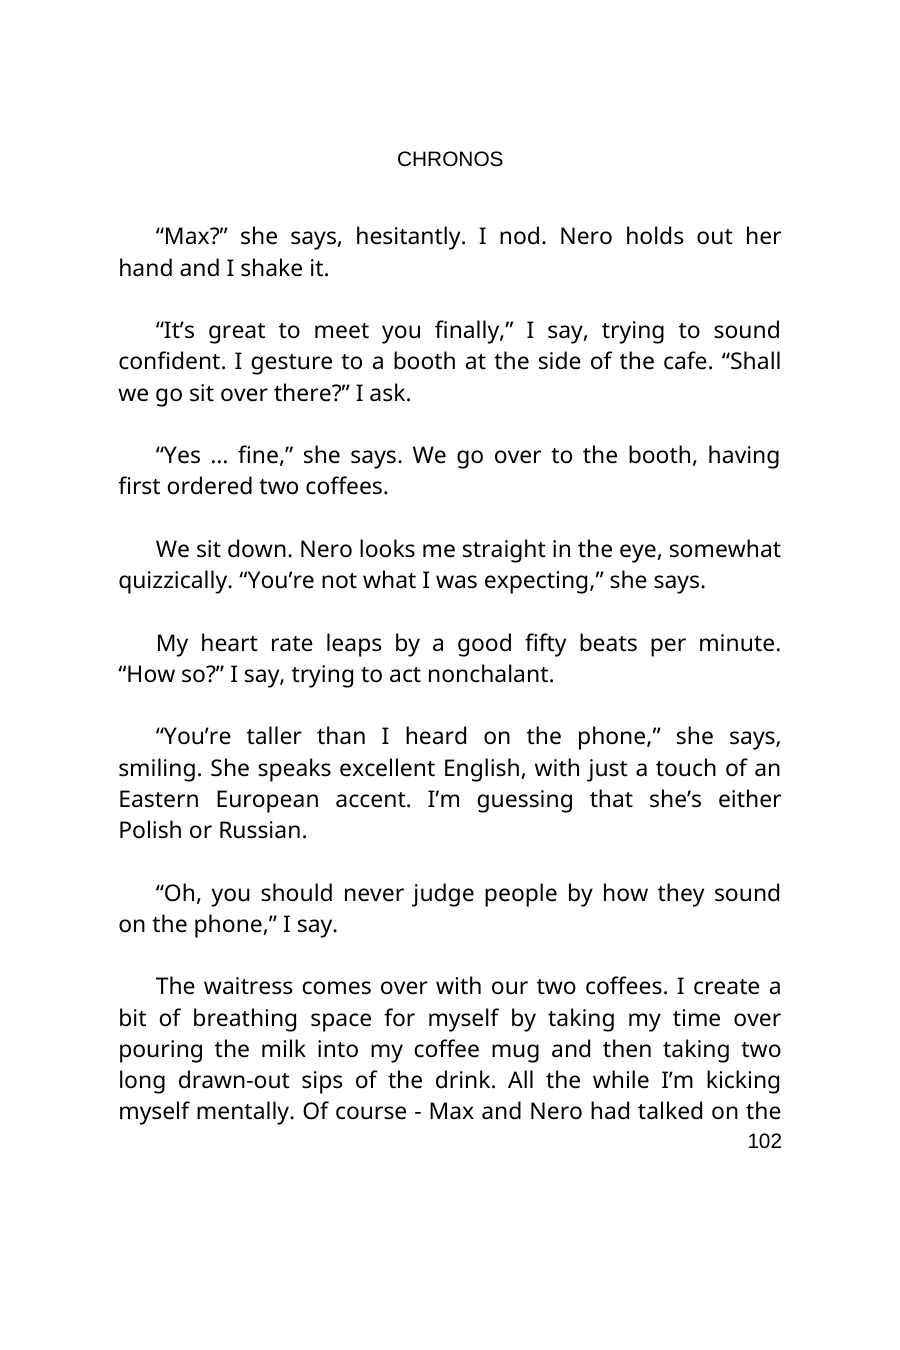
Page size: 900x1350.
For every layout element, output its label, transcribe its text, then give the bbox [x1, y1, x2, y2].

text “You’re taller than I heard on the phone,” she says, smiling. She speaks excellent English, with just a touch of an Eastern European accent. I’m guessing that she’s either Polish or Russian. [118, 720, 782, 845]
text My heart rate leaps by a good fifty beats per minute. “How so?” I say, trying to act nonchalant. [118, 626, 782, 689]
text “It’s great to meet you finally,” I say, trying to sound confident. I gesture to a booth at the side of the cafe. “Shall we go sit over there?” I ask. [118, 314, 782, 408]
text We sit down. Nero looks me straight in the eye, somewhat quizzically. “You’re not what I was expecting,” she says. [118, 533, 782, 595]
text The waitress comes over with our two coffees. I create a bit of breathing space for myself by taking my time over pouring the milk into my coffee mug and then taking two long drawn-out sips of the drink. All the while I’m kicking myself mentally. Of course - Max and Nero had talked on the [118, 970, 782, 1126]
text “Max?” she says, hesitantly. I nod. Nero holds out her hand and I shake it. [118, 220, 782, 283]
text “Yes … fine,” she says. We go over to the booth, having first ordered two coffees. [118, 439, 782, 501]
text “Oh, you should never judge people by how they sound on the phone,” I say. [118, 876, 782, 939]
